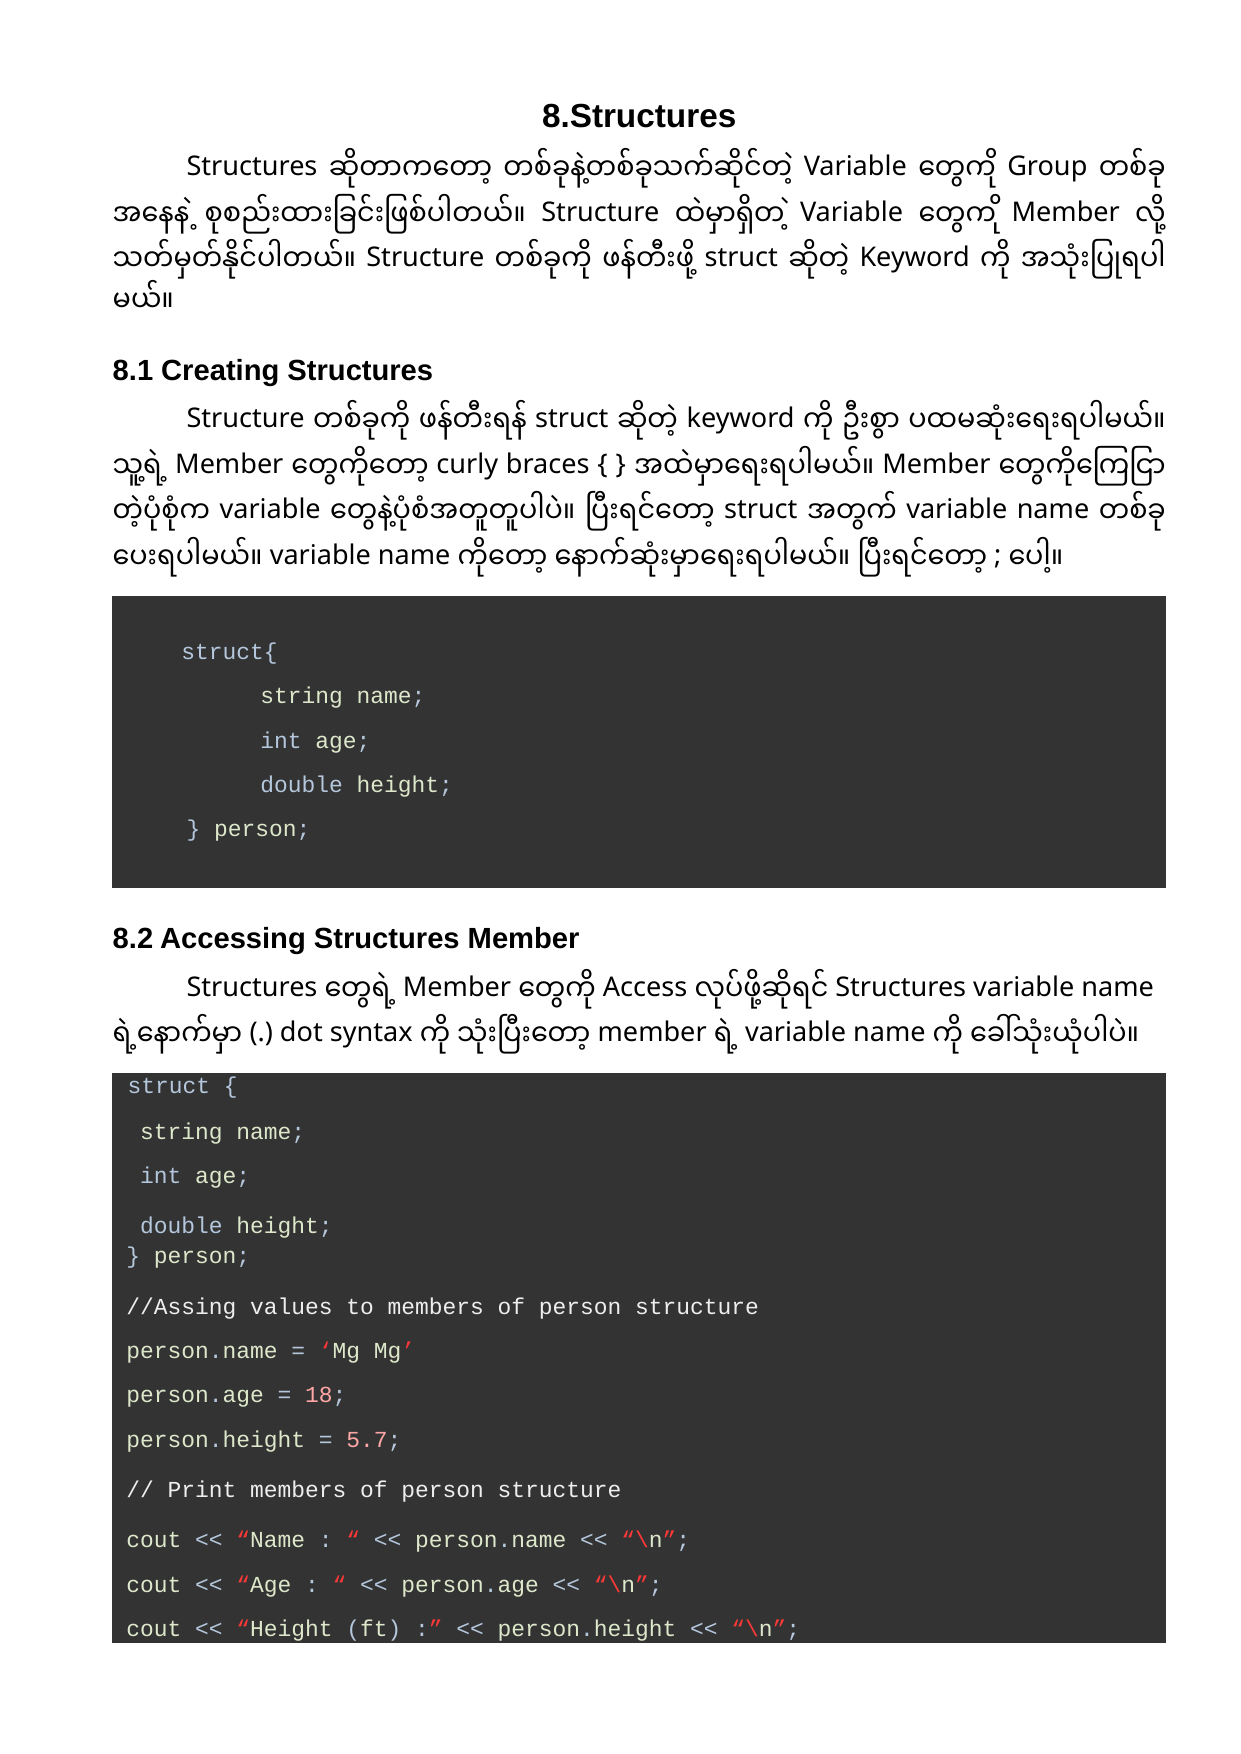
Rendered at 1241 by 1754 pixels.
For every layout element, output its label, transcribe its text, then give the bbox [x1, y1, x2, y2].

text Structure တစ်ခုကို ဖန်တီးရန် struct ဆိုတဲ့ keyword ကို ဦးစွာ ပထမဆုံးရေးရပါမယ်။ သူ့ရဲ့ Member တွေကိုတော့ curly braces { } အထဲမှာရေးရပါမယ်။ Member တွေကိုကြေငြာတဲ့ပုံစုံက variable တွေနဲ့ပုံစံအတူတူပါပဲ။ ပြီးရင်တော့ struct အတွက် variable name တစ်ခုပေးရပါမယ်။ variable name ကိုတော့ နောက်ဆုံးမှာရေးရပါမယ်။ ပြီးရင်တော့ ; ပေါ့။ [112, 399, 1166, 575]
text //Assing values to members of person structure [112, 1295, 1166, 1321]
text int age; [112, 729, 1166, 755]
text person.age = 18; [112, 1384, 1166, 1410]
text cout << “Height (ft) :” << person.height << “\n”; [112, 1617, 1166, 1643]
text person.name = ‘Mg Mg’ [112, 1339, 1166, 1365]
subtitle 8.2 Accessing Structures Member [112, 921, 1166, 954]
text cout << “Name : “ << person.name << “\n”; [112, 1529, 1166, 1555]
text struct { [112, 1073, 1166, 1101]
text // Print members of person structure [112, 1478, 1166, 1504]
text string name; [112, 1120, 1166, 1146]
text Structures တွေရဲ့ Member တွေကို Access လုပ်ဖို့ဆိုရင် Structures variable name ရဲ့နောက်မှာ (.) dot syntax ကို သုံးပြီးတော့ member ရဲ့ variable name ကို ခေါ်သုံးယုံပါပဲ။ [112, 967, 1166, 1053]
text cout << “Age : “ << person.age << “\n”; [112, 1573, 1166, 1599]
text int age; [112, 1164, 1166, 1191]
subtitle 8.1 Creating Structures [112, 353, 1166, 386]
text double height; [112, 773, 1166, 799]
text string name; [112, 684, 1166, 711]
text double height; } person; [112, 1215, 1166, 1271]
text Structures ဆိုတာကတော့ တစ်ခုနဲ့တစ်ခုသက်ဆိုင်တဲ့ Variable တွေကို Group တစ်ခုအနေနဲ့ စုစည်းထားခြင်းဖြစ်ပါတယ်။ Structure ထဲမှာရှိတဲ့ Variable တွေကို Member လို့သတ်မှတ်နိုင်ပါတယ်။ Structure တစ်ခုကို ဖန်တီးဖို့ struct ဆိုတဲ့ Keyword ကို အသုံးပြုရပါမယ်။ [112, 147, 1166, 318]
text } person; [112, 818, 1166, 844]
subtitle 8.Structures [112, 96, 1166, 134]
text struct{ [112, 640, 1166, 666]
text person.height = 5.7; [112, 1428, 1166, 1454]
